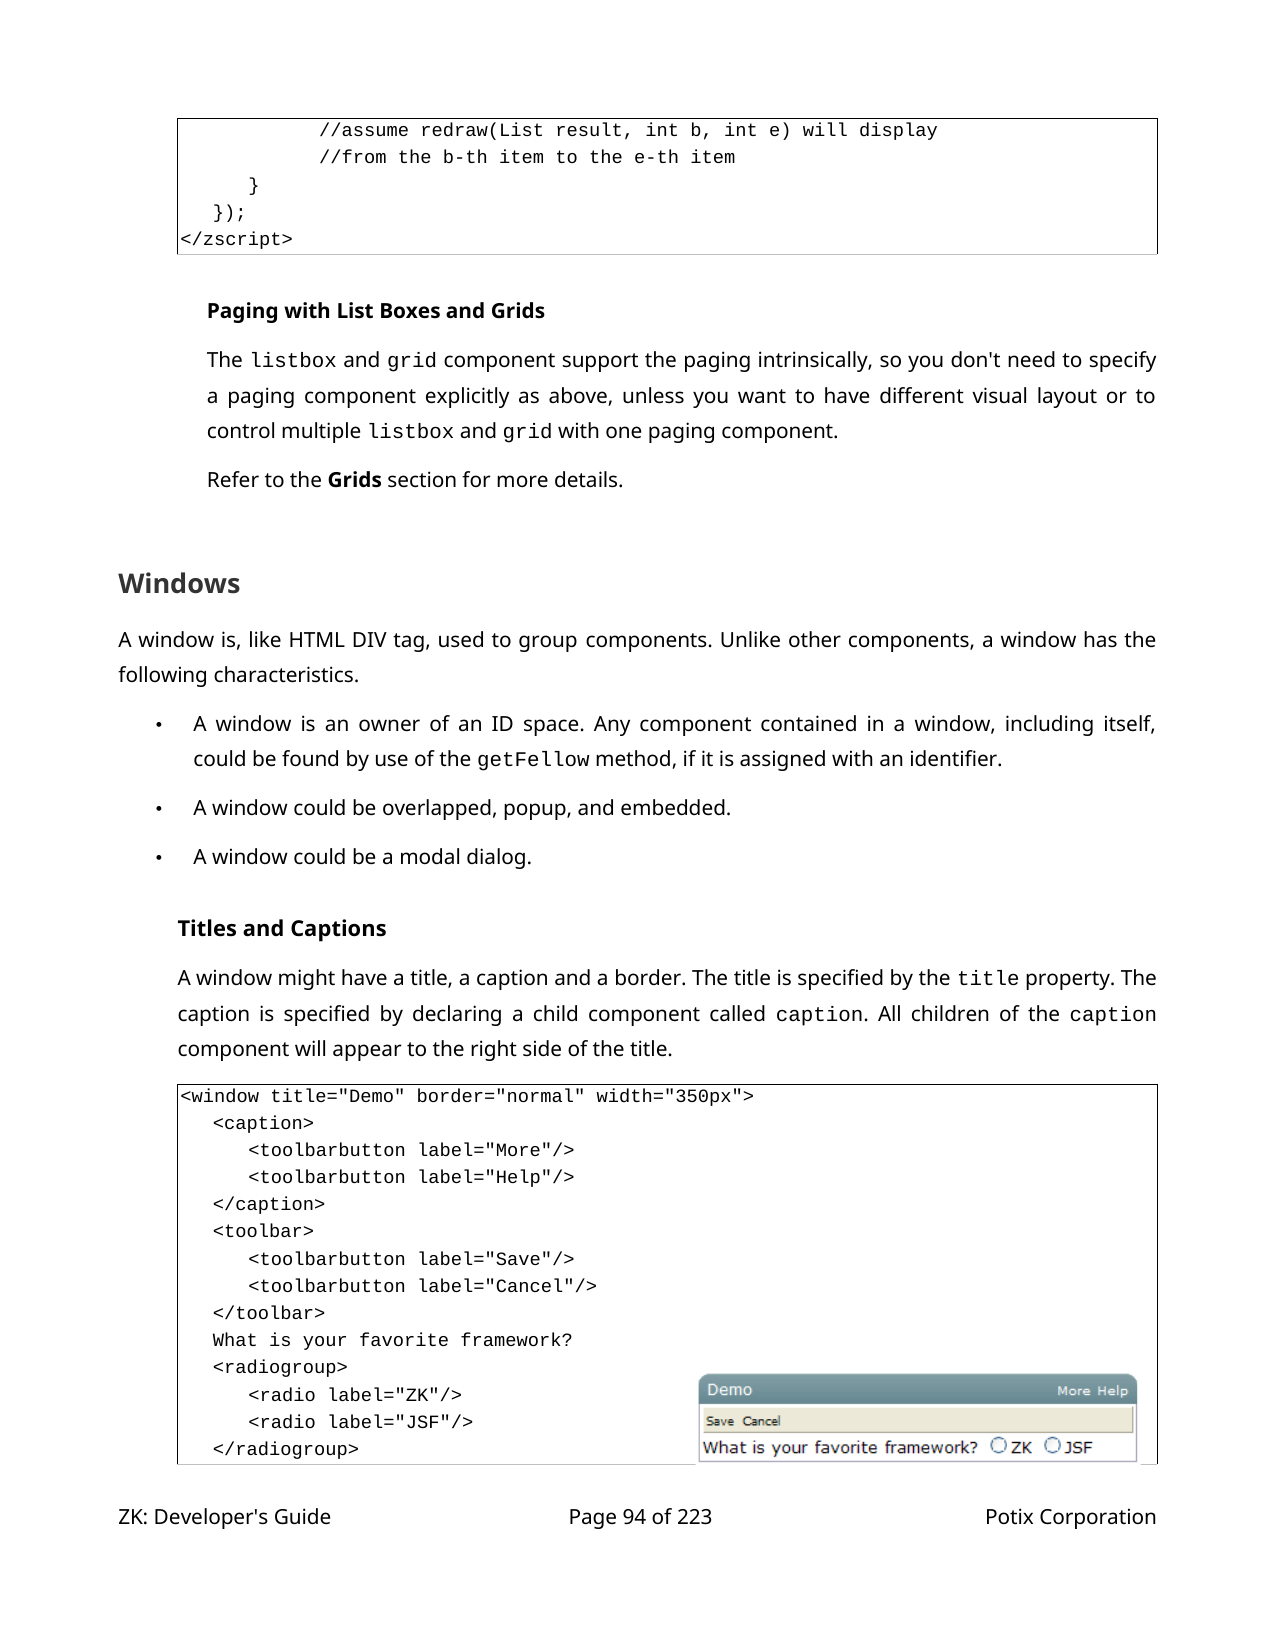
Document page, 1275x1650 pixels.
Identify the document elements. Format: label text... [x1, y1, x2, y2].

text <radiogroup> [178, 1355, 1157, 1379]
text What is your favorite framework? [178, 1328, 1157, 1352]
subtitle Windows [118, 564, 1157, 601]
text The listbox and grid component support the paging intrinsically, so you don't need to specify a paging component explicitly as above, unless you want to have different visual layout or to control multiple listbox and grid with one paging component. [207, 346, 1157, 445]
picture [695, 1370, 1141, 1466]
list A window is an owner of an ID space. Any component contained in a window, including itself, could be found by use of the getFellow method, if it is assigned with an identifier. [156, 709, 1157, 773]
text Refer to the Grids section for more details. [207, 465, 1157, 494]
text //from the b-th item to the e-th item [178, 145, 1157, 169]
text <toolbarbutton label="Save"/> [178, 1247, 1157, 1271]
subtitle Paging with List Boxes and Grids [207, 297, 1157, 325]
subtitle Titles and Captions [177, 913, 1157, 943]
text </zscript> [178, 227, 1157, 254]
text [1141, 1382, 1157, 1407]
list A window could be a modal dialog. [156, 842, 1157, 870]
text <toolbarbutton label="More"/> [178, 1138, 1157, 1162]
text <window title="Demo" border="normal" width="350px"> [178, 1085, 1157, 1108]
text </caption> [178, 1192, 1157, 1216]
text </radiogroup> [178, 1437, 695, 1464]
text <caption> [178, 1111, 1157, 1135]
text }); [178, 200, 1157, 224]
text <toolbarbutton label="Cancel"/> [178, 1274, 1157, 1298]
text } [178, 172, 1157, 197]
text <toolbar> [178, 1219, 1157, 1244]
text <radio label="JSF"/> [178, 1410, 695, 1434]
text A window is, like HTML DIV tag, used to group components. Unlike other components, a window has the following characteristics. [118, 625, 1157, 688]
text A window might have a title, a caption and a border. The title is specified by the title property. The caption is specified by declaring a child component called caption. All children of the caption component will appear to the right side of the title. [177, 963, 1157, 1063]
text </toolbar> [178, 1301, 1157, 1325]
text <toolbarbutton label="Help"/> [178, 1165, 1157, 1189]
list A window could be overlapped, popup, and embedded. [156, 793, 1157, 822]
text //assume redraw(List result, int b, int e) will display [178, 119, 1157, 142]
text [1141, 1437, 1157, 1464]
text <radio label="ZK"/> [178, 1382, 695, 1407]
